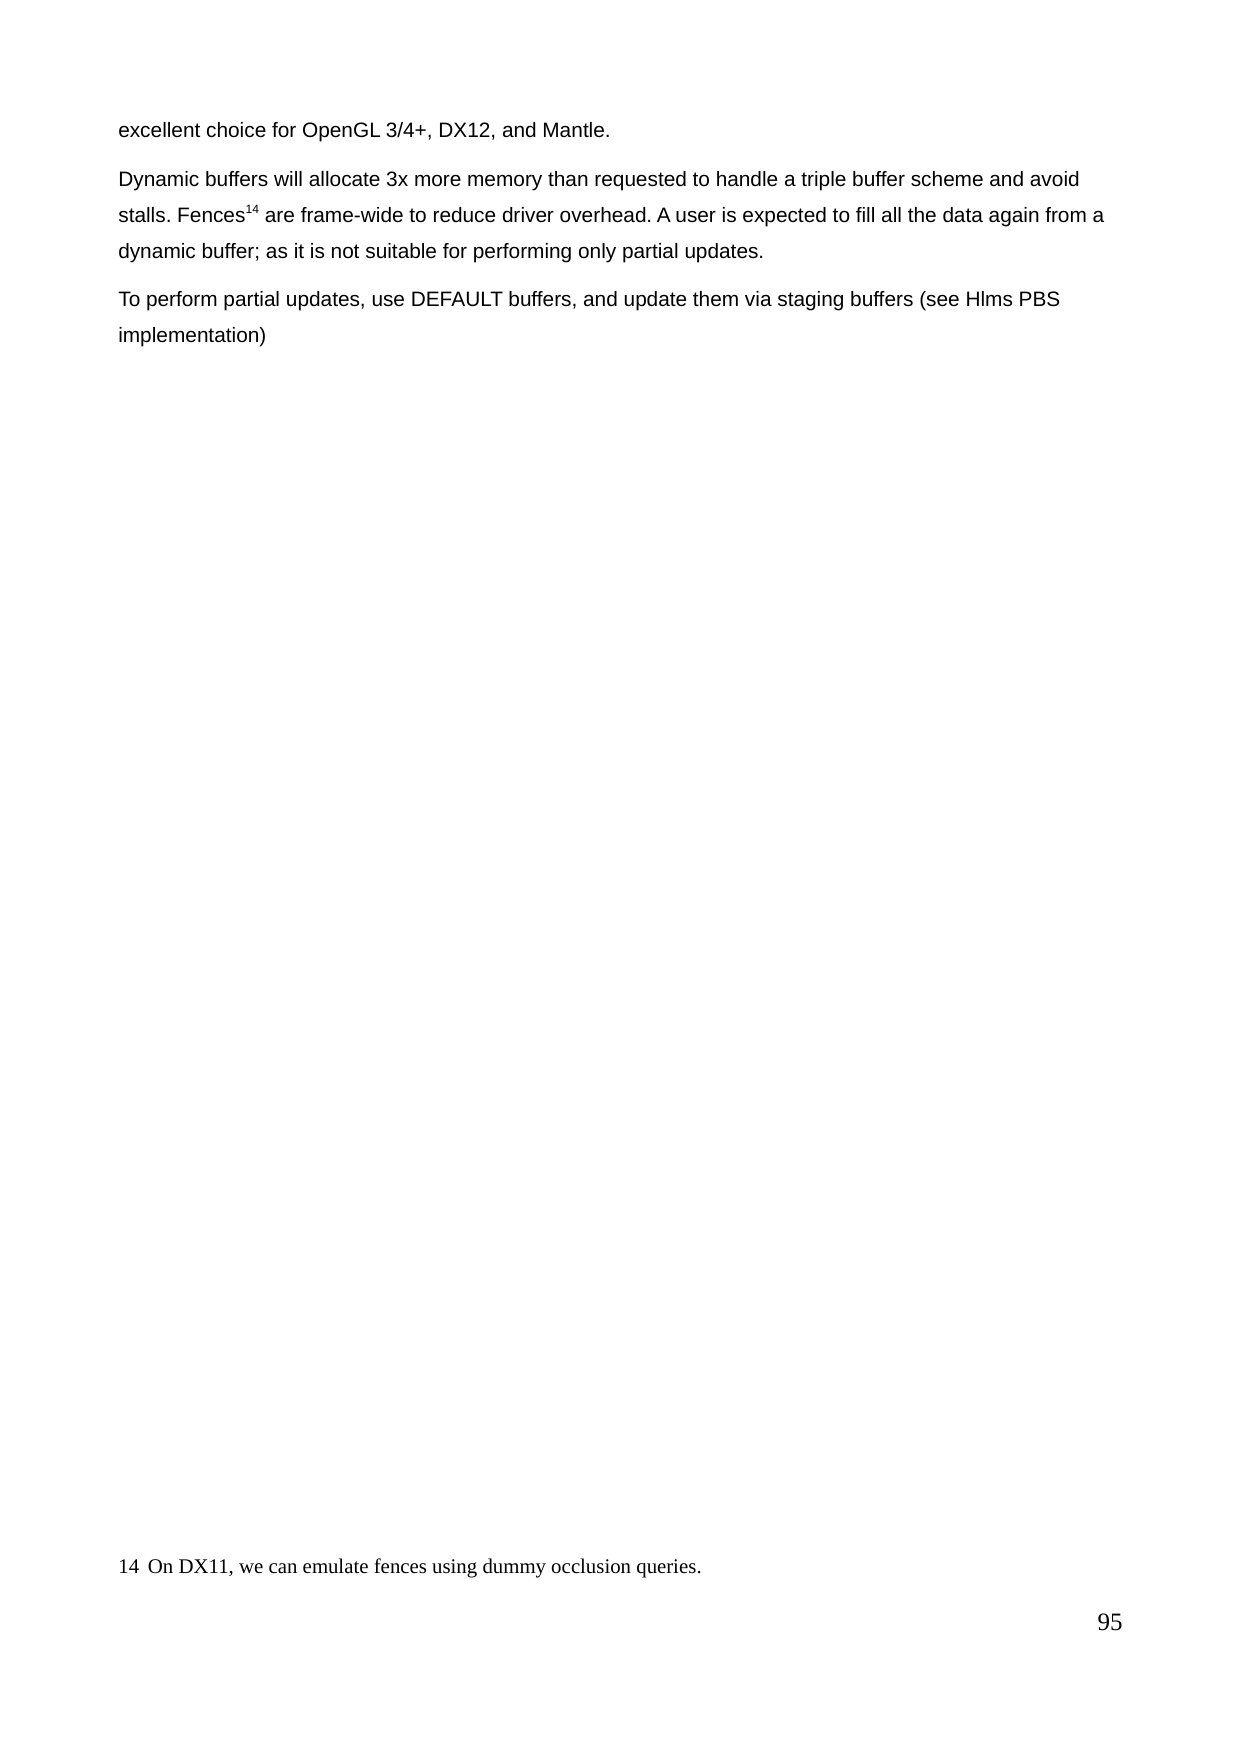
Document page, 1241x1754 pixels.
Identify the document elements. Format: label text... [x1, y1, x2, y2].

text Dynamic buffers will allocate 3x more memory than requested to handle a triple buffer scheme and avoid stalls. Fences are frame-wide to reduce driver overhead. A user is expected to fill all the data again from a dynamic buffer; as it is not suitable for performing only partial updates. [118, 167, 1122, 262]
text On DX11, we can emulate fences using dummy occlusion queries. [118, 1553, 1122, 1578]
text To perform partial updates, use DEFAULT buffers, and update them via staging buffers (see Hlms PBS implementation) [118, 287, 1122, 347]
text excellent choice for OpenGL 3/4+, DX12, and Mantle. [118, 118, 1122, 142]
